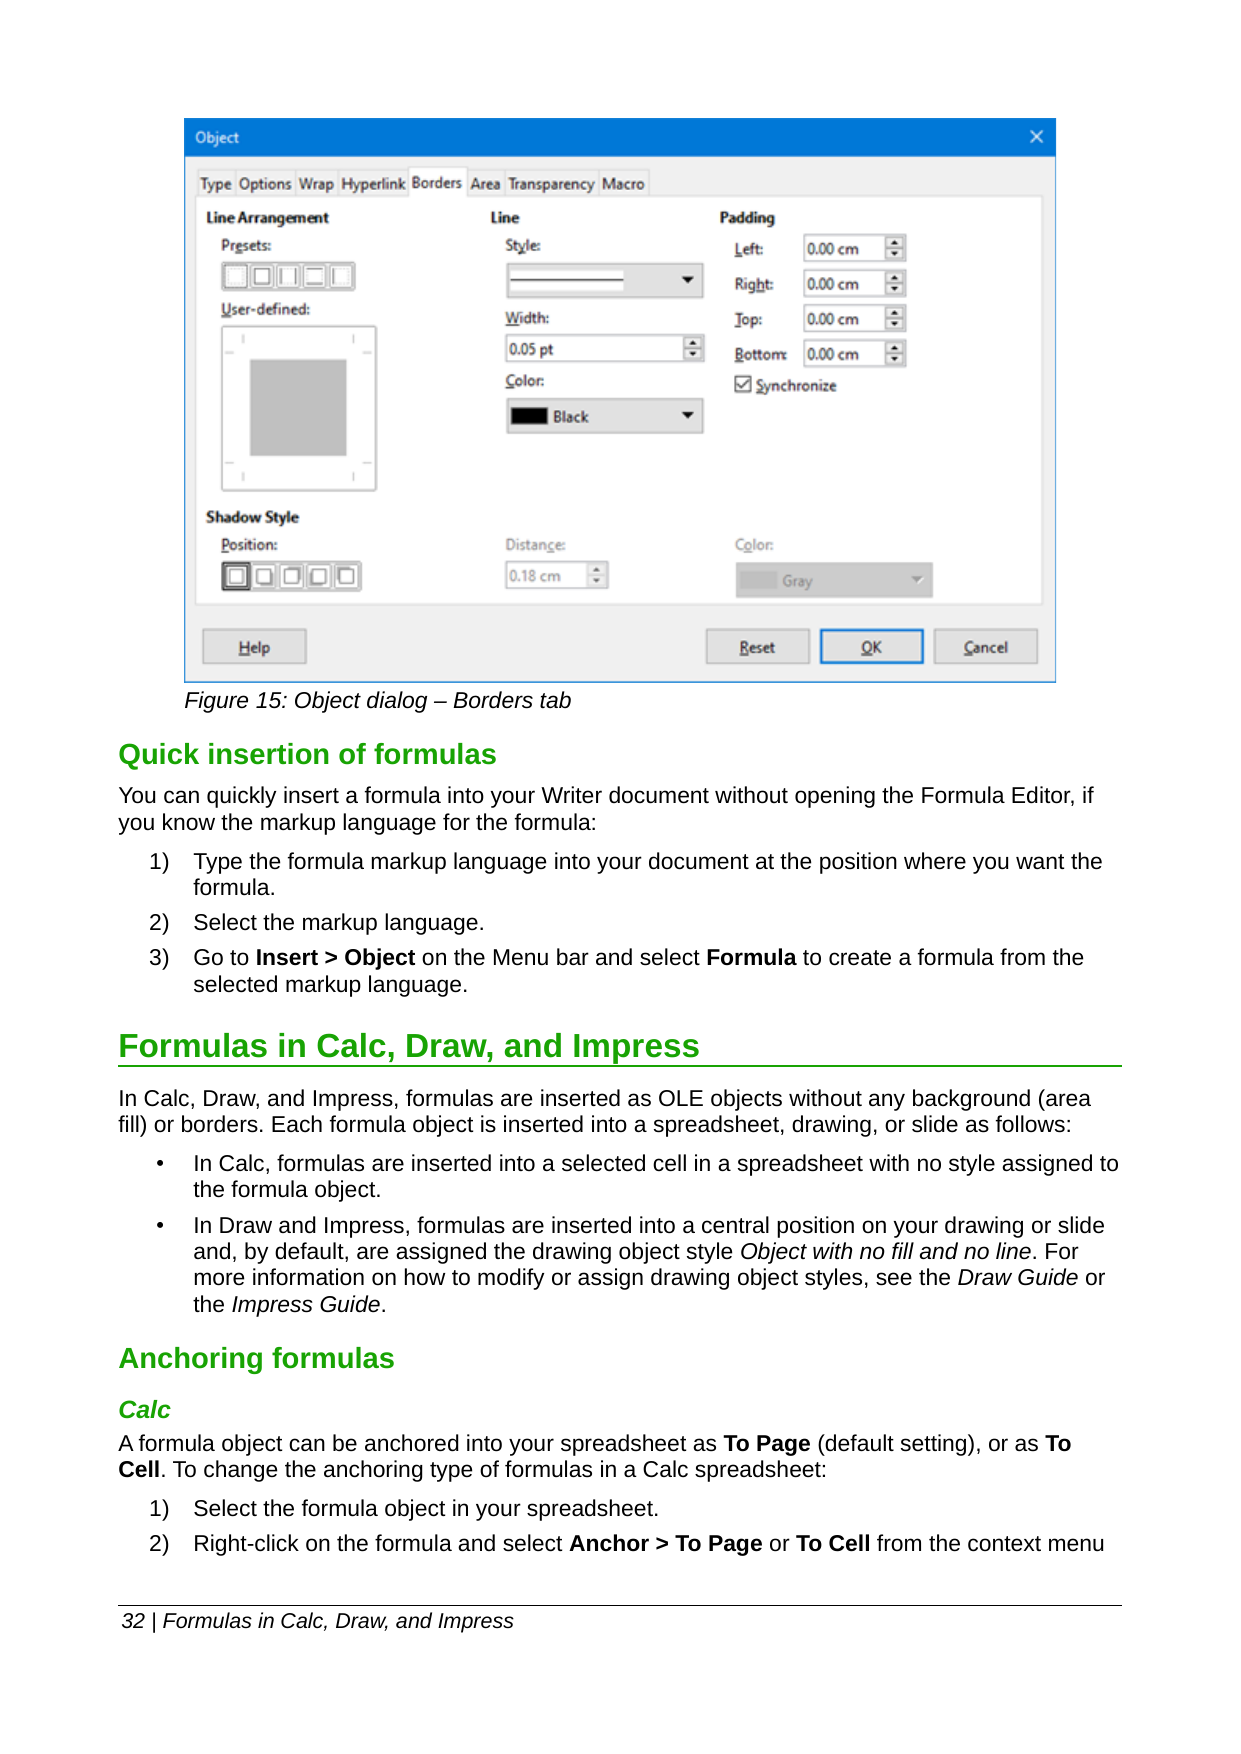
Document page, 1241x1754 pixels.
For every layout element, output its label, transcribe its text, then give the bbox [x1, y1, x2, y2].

list Select the markup language. [169, 909, 1122, 936]
subtitle Calc [118, 1395, 1122, 1423]
list Go to Insert > Object on the Menu bar and select Formula to create a formula from the selected markup language. [169, 944, 1122, 997]
text Figure 15: Object dialog – Borders tab [184, 683, 1056, 713]
text In Calc, Draw, and Impress, formulas are inserted as OLE objects without any background (area fill) or borders. Each formula object is inserted into a spreadsheet, drawing, or slide as follows: [118, 1085, 1122, 1137]
subtitle Formulas in Calc, Draw, and Impress [118, 1027, 1122, 1065]
list Type the formula markup language into your document at the position where you want the formula. [169, 848, 1122, 900]
list In Draw and Impress, formulas are inserted into a central position on your drawing or slide and, by default, are assigned the drawing object style Object with no fill and no line. For more information on how to modify or assign drawing object styles, see the Draw Guide or the Impress Guide. [156, 1212, 1122, 1317]
subtitle Anchoring formulas [118, 1341, 1122, 1374]
list Select the formula object in your spreadsheet. [169, 1495, 1122, 1521]
text A formula object can be anchored into your spreadsheet as To Page (default setting), or as To Cell. To change the anchoring type of formulas in a Calc spreadsheet: [118, 1429, 1122, 1482]
list Right-click on the formula and select Anchor > To Page or To Cell from the context menu [169, 1530, 1122, 1556]
list In Calc, formulas are inserted into a selected cell in a spreadsheet with no style assigned to the formula object. [156, 1150, 1122, 1203]
text You can quickly insert a formula into your Writer document without opening the Formula Editor, if you know the markup language for the formula: [118, 782, 1122, 835]
picture [184, 118, 1057, 683]
subtitle Quick insertion of formulas [118, 737, 1122, 771]
